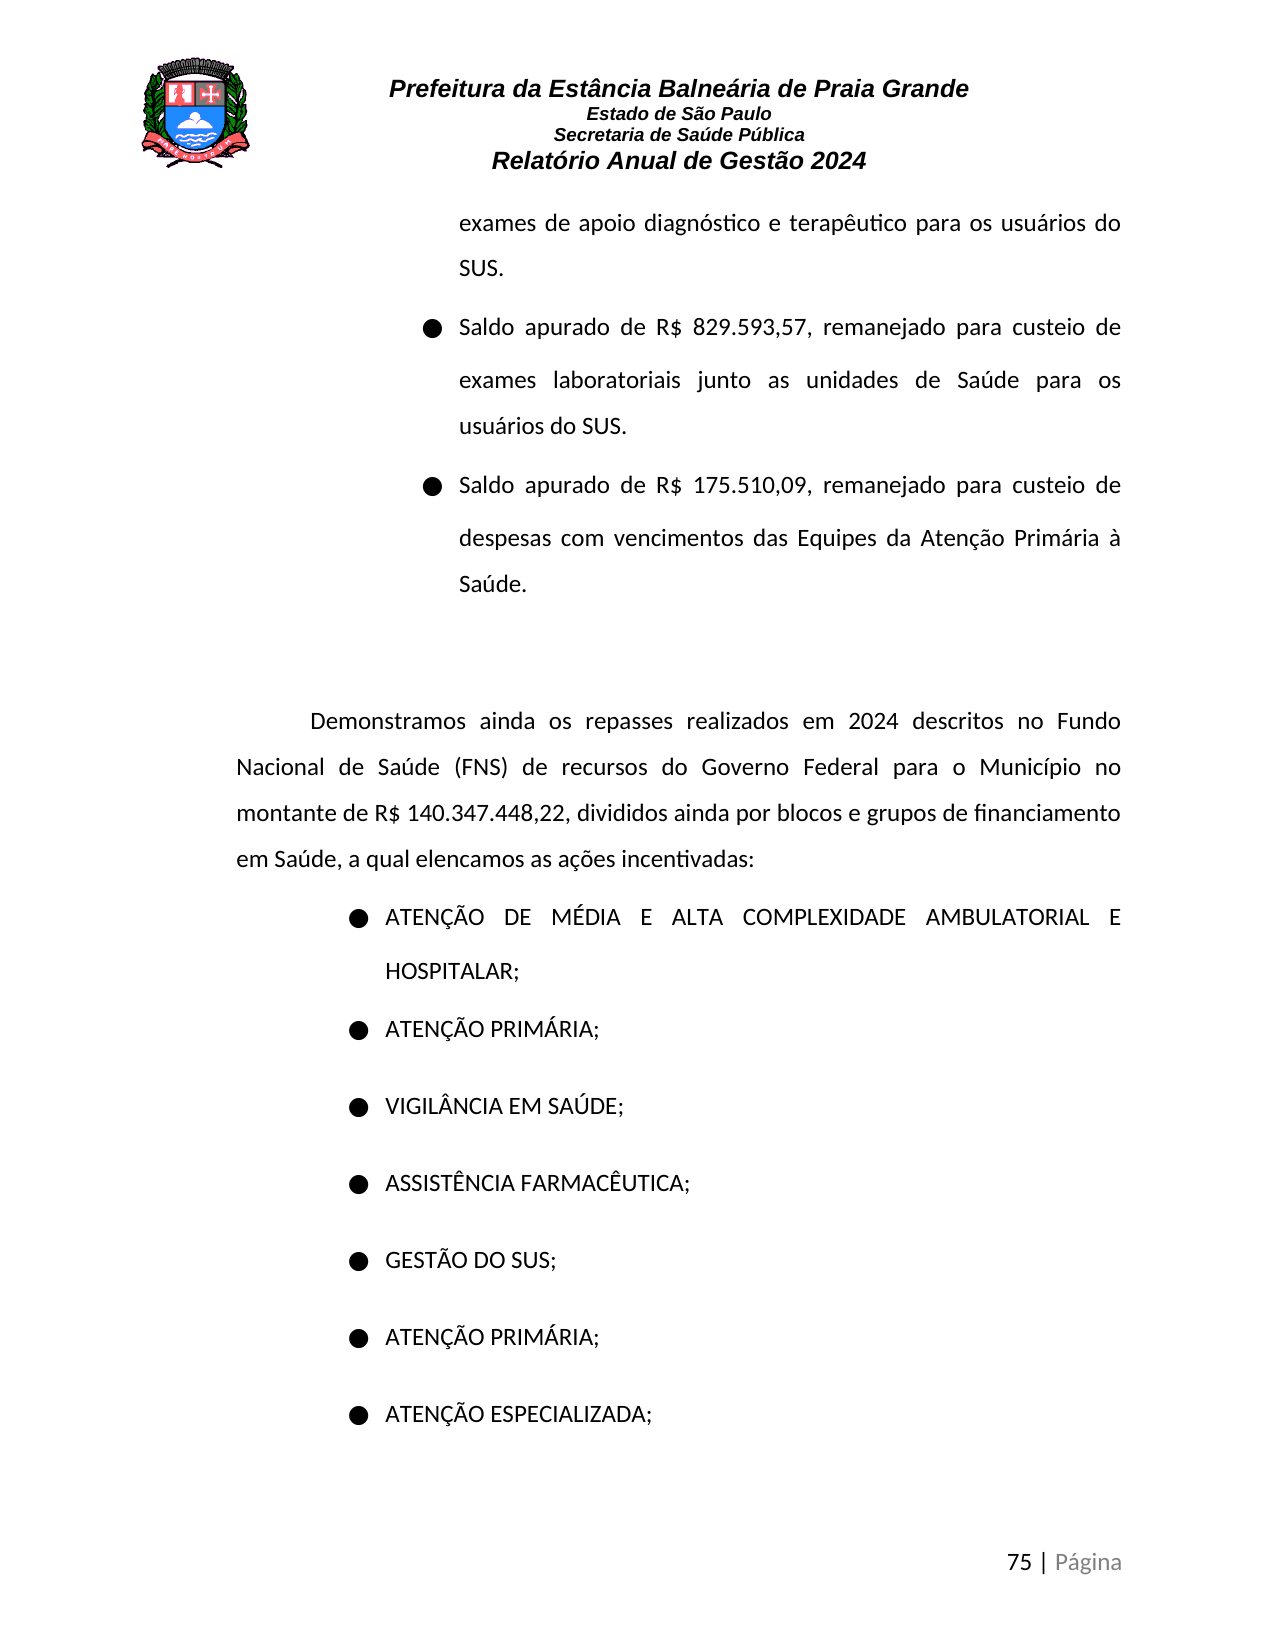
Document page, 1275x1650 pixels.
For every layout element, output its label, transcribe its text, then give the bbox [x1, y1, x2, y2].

list exames de apoio diagnóstico e terapêutico para os usuários do SUS. [421, 207, 1122, 283]
list Saldo apurado de R$ 829.593,57, remanejado para custeio de exames laboratoriais junto as unidades de Saúde para os usuários do SUS. [421, 298, 1122, 441]
text Demonstramos ainda os repasses realizados em 2024 descritos no Fundo Nacional de Saúde (FNS) de recursos do Governo Federal para o Município no montante de R$ 140.347.448,22, divididos ainda por blocos e grupos de financiamento em Saúde, a qual elencamos as ações incentivadas: [236, 706, 1122, 873]
list VIGILÂNCIA EM SAÚDE; [348, 1077, 1122, 1129]
list ATENÇÃO PRIMÁRIA; [348, 1001, 1122, 1052]
list ATENÇÃO DE MÉDIA E ALTA COMPLEXIDADE AMBULATORIAL E HOSPITALAR; [348, 888, 1122, 985]
list Saldo apurado de R$ 175.510,09, remanejado para custeio de despesas com vencimentos das Equipes da Atenção Primária à Saúde. [421, 456, 1122, 599]
picture [132, 55, 259, 172]
list ASSISTÊNCIA FARMACÊUTICA; [348, 1154, 1122, 1206]
list ATENÇÃO ESPECIALIZADA; [348, 1385, 1122, 1436]
list GESTÃO DO SUS; [348, 1231, 1122, 1282]
list ATENÇÃO PRIMÁRIA; [348, 1308, 1122, 1359]
